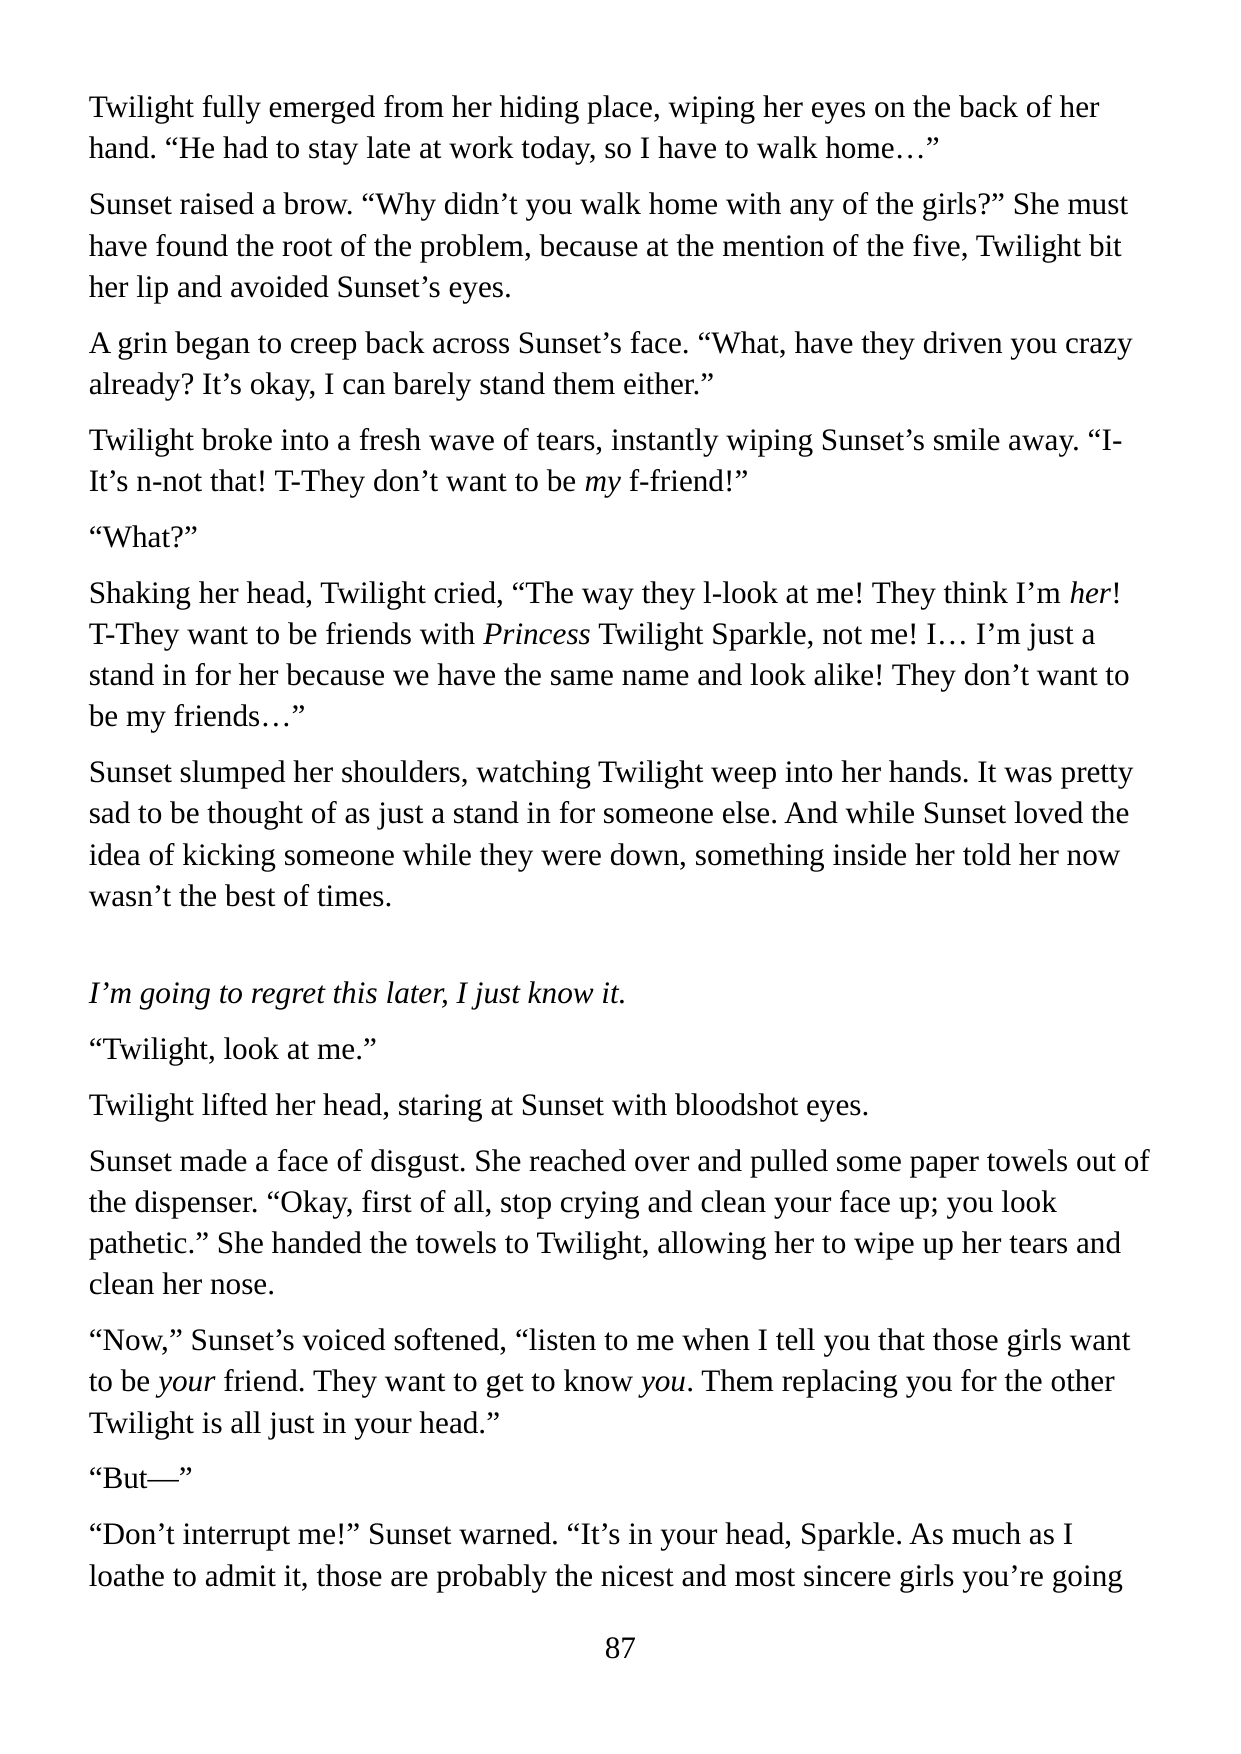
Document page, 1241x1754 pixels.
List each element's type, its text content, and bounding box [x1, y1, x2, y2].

text Shaking her head, Twilight cried, “The way they l-look at me! They think I’m her! T-They want to be friends with Princess Twilight Sparkle, not me! I… I’m just a stand in for her because we have the same name and look alike! They don’t want to be my friends…” [88, 574, 1152, 734]
text A grin began to creep back across Sunset’s face. “What, have they driven you crazy already? It’s okay, I can barely stand them either.” [88, 324, 1152, 401]
text “What?” [88, 518, 1152, 554]
text Twilight broke into a fresh wave of tears, instantly wiping Sunset’s smile away. “I-It’s n-not that! T-They don’t want to be my f-friend!” [88, 421, 1152, 498]
text I’m going to regret this later, I just know it. [88, 933, 1152, 1010]
text Twilight fully emerged from her hiding place, wiping her eyes on the back of her hand. “He had to stay late at work today, so I have to walk home…” [88, 88, 1152, 166]
text Sunset raised a brow. “Why didn’t you walk home with any of the girls?” She must have found the root of the problem, because at the mention of the five, Twilight bit her lip and avoided Sunset’s eyes. [88, 186, 1152, 304]
text Sunset made a face of disgust. She reached over and pulled some paper towels out of the dispenser. “Okay, first of all, stop crying and clean your face up; you look pathetic.” She handed the towels to Twilight, allowing her to wipe up her tears and clean her nose. [88, 1142, 1152, 1302]
text “Don’t interrupt me!” Sunset warned. “It’s in your head, Sparkle. As much as I loathe to admit it, those are probably the nicest and most sincere girls you’re going [88, 1516, 1152, 1593]
text “Now,” Sunset’s voiced softened, “listen to me when I tell you that those girls want to be your friend. They want to get to know you. Them replacing you for the other Twilight is all just in your head.” [88, 1321, 1152, 1440]
text “But—” [88, 1460, 1152, 1496]
text Twilight lifted her head, staring at Sunset with bloodshot eyes. [88, 1086, 1152, 1122]
text “Twilight, look at me.” [88, 1030, 1152, 1066]
text Sunset slumped her shoulders, watching Twilight weep into her hands. It was pretty sad to be thought of as just a stand in for someone else. And while Sunset loved the idea of kicking someone while they were down, something inside her told her now wasn’t the best of times. [88, 753, 1152, 913]
